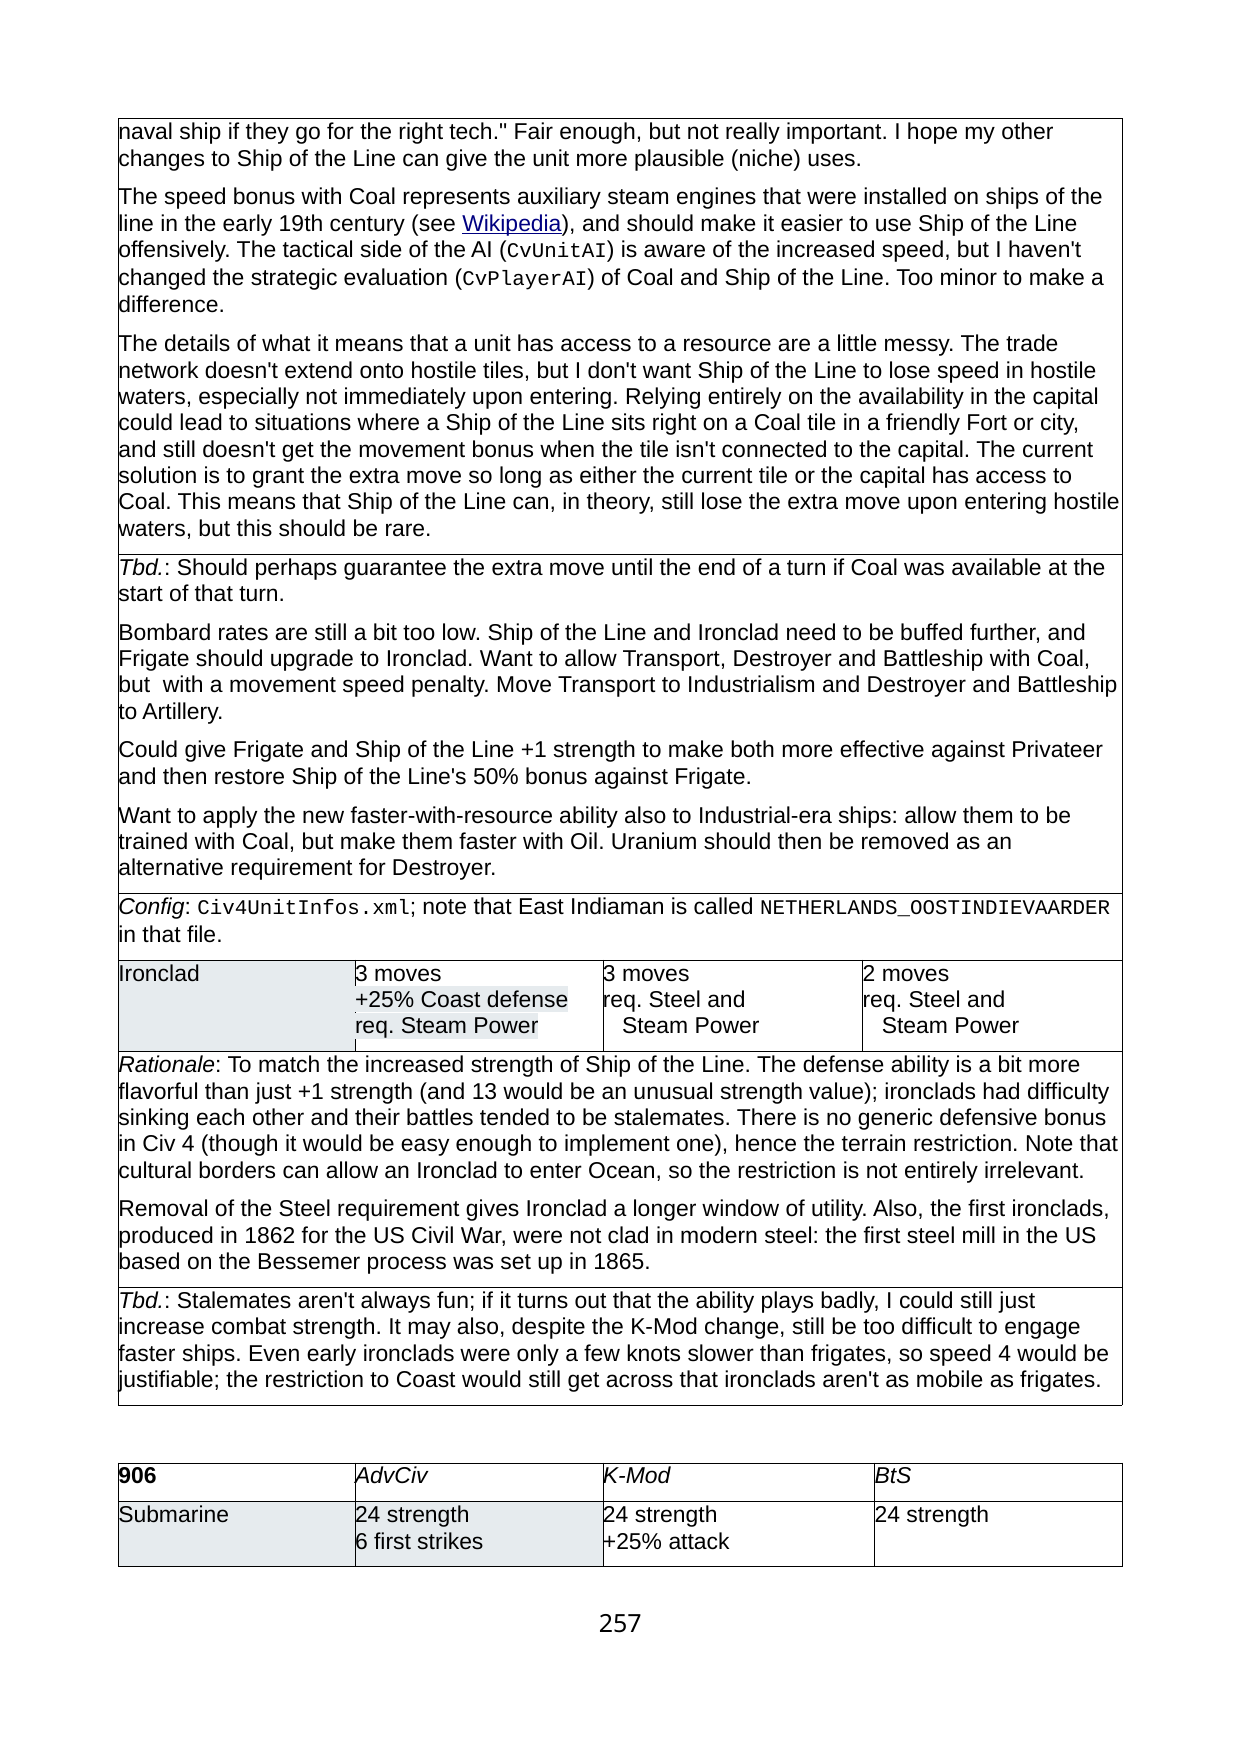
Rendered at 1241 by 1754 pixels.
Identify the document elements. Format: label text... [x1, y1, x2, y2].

table_cell 24 strength 6 first strikes [356, 1502, 603, 1566]
table_cell Rationale: To match the increased strength of Ship of the Line. The defense ability is a bit more flavorful than just +1 strength (and 13 would be an unusual strength value); ironclads had difficulty sinking each other and their battles tended to be stalemates. There is no generic defensive bonus in Civ 4 (though it would be easy enough to implement one), hence the terrain restriction. Note that cultural borders can allow an Ironclad to enter Ocean, so the restriction is not entirely irrelevant. Removal of the Steel requirement gives Ironclad a longer window of utility. Also, the first ironclads, produced in 1862 for the US Civil War, were not clad in modern steel: the first steel mill in the US based on the Bessemer process was set up in 1865. [119, 1052, 1122, 1287]
table_header BtS [875, 1464, 1122, 1501]
table_cell 24 strength [875, 1502, 1122, 1566]
table_cell Ironclad [119, 961, 355, 1051]
table_cell naval ship if they go for the right tech." Fair enough, but not really important. I hope my other changes to Ship of the Line can give the unit more plausible (niche) uses. The speed bonus with Coal represents auxiliary steam engines that were installed on ships of the line in the early 19th century (see Wikipedia), and should make it easier to use Ship of the Line offensively. The tactical side of the AI (CvUnitAI) is aware of the increased speed, but I haven't changed the strategic evaluation (CvPlayerAI) of Coal and Ship of the Line. Too minor to make a difference. The details of what it means that a unit has access to a resource are a little messy. The trade network doesn't extend onto hostile tiles, but I don't want Ship of the Line to lose speed in hostile waters, especially not immediately upon entering. Relying entirely on the availability in the capital could lead to situations where a Ship of the Line sits right on a Coal tile in a friendly Fort or city, and still doesn't get the movement bonus when the tile isn't connected to the capital. The current solution is to grant the extra move so long as either the current tile or the capital has access to Coal. This means that Ship of the Line can, in theory, still lose the extra move upon entering hostile waters, but this should be rare. [119, 119, 1122, 553]
table_cell 3 moves +25% Coast defense req. Steam Power [356, 961, 603, 1051]
table_cell Tbd.: Stalemates aren't always fun; if it turns out that the ability plays badly, I could still just increase combat strength. It may also, despite the K-Mod change, still be too difficult to engage faster ships. Even early ironclads were only a few knots slower than frigates, so speed 4 would be justifiable; the restriction to Coast would still get across that ironclads aren't as mobile as frigates. [119, 1288, 1122, 1405]
table_cell Submarine [119, 1502, 355, 1566]
table_cell 2 moves req. Steel and Steam Power [863, 961, 1122, 1051]
table_header AdvCiv [356, 1464, 603, 1501]
table_header K-Mod [604, 1464, 874, 1501]
table_cell 24 strength +25% attack [604, 1502, 874, 1566]
table_cell Tbd.: Should perhaps guarantee the extra move until the end of a turn if Coal was available at the start of that turn. Bombard rates are still a bit too low. Ship of the Line and Ironclad need to be buffed further, and Frigate should upgrade to Ironclad. Want to allow Transport, Destroyer and Battleship with Coal, but with a movement speed penalty. Move Transport to Industrialism and Destroyer and Battleship to Artillery. Could give Frigate and Ship of the Line +1 strength to make both more effective against Privateer and then restore Ship of the Line's 50% bonus against Frigate. Want to apply the new faster-with-resource ability also to Industrial-era ships: allow them to be trained with Coal, but make them faster with Oil. Uranium should then be removed as an alternative requirement for Destroyer. [119, 555, 1122, 893]
table_cell 3 moves req. Steel and Steam Power [604, 961, 862, 1051]
table_cell Config: Civ4UnitInfos.xml; note that East Indiaman is called NETHERLANDS_OOSTINDIEVAARDER in that file. [119, 894, 1122, 959]
table_header 906 [119, 1464, 355, 1501]
